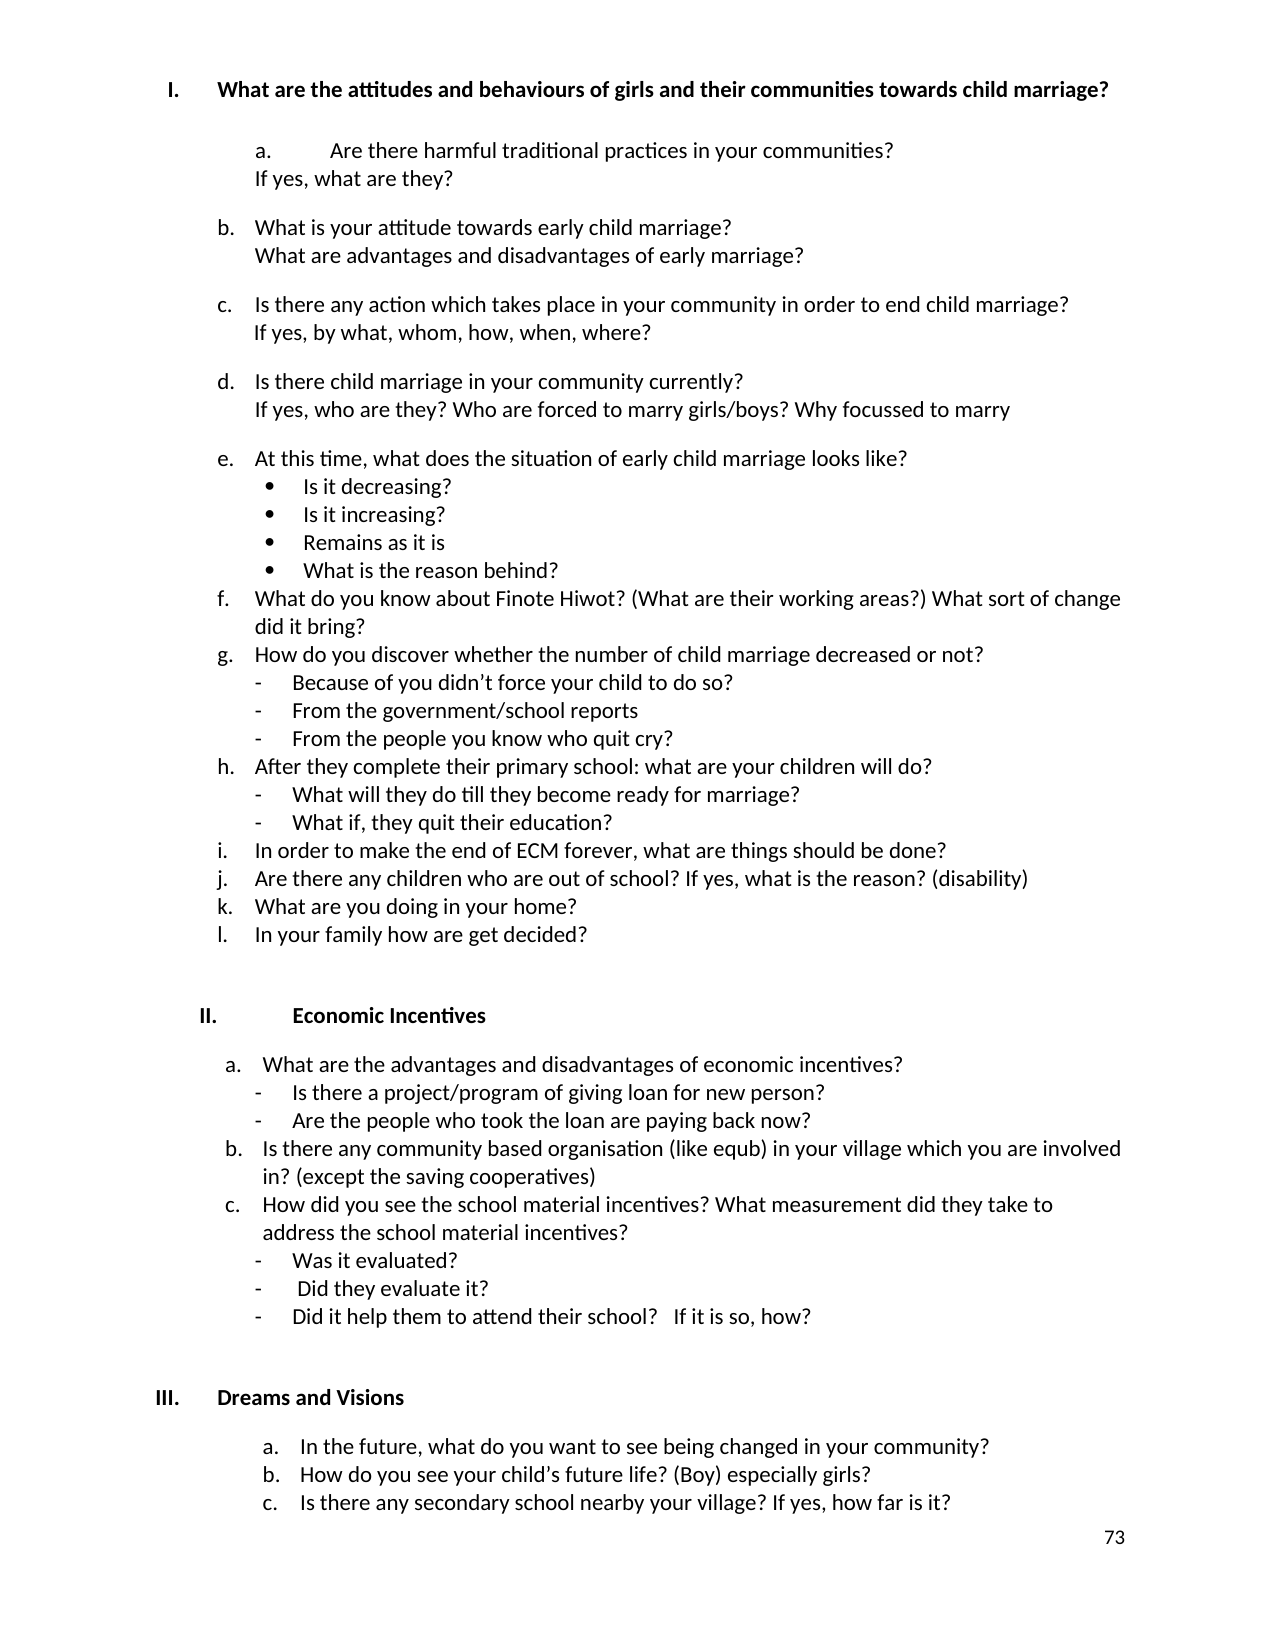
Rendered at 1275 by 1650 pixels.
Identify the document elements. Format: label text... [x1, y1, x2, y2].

list Are there harmful traditional practices in your communities? [255, 136, 1125, 164]
list Is it increasing? [266, 500, 1125, 528]
list What are the advantages and disadvantages of economic incentives? [225, 1050, 1125, 1078]
list What is the reason behind? [266, 556, 1125, 584]
list What are the attitudes and behaviours of girls and their communities towards child marriage? [179, 75, 1125, 103]
list If yes, by what, whom, how, when, where? [217, 318, 1125, 346]
list In your family how are get decided? [217, 920, 1125, 948]
list What if, they quit their education? [254, 808, 1125, 836]
list Was it evaluated? [254, 1246, 1125, 1274]
list Because of you didn’t force your child to do so? [254, 668, 1125, 696]
list What are advantages and disadvantages of early marriage? [254, 241, 1125, 269]
list Did it help them to attend their school? If it is so, how? [254, 1302, 1125, 1330]
list Is there child marriage in your community currently? [217, 367, 1125, 395]
list Is there a project/program of giving loan for new person? [254, 1078, 1125, 1106]
list If yes, who are they? Who are forced to marry girls/boys? Why focussed to marry [254, 395, 1125, 423]
list Is there any secondary school nearby your village? If yes, how far is it? [262, 1488, 1125, 1516]
list How do you see your child’s future life? (Boy) especially girls? [262, 1460, 1125, 1488]
list Economic Incentives [217, 1001, 1125, 1029]
list In the future, what do you want to see being changed in your community? [262, 1432, 1125, 1460]
list At this time, what does the situation of early child marriage looks like? [217, 444, 1125, 472]
list What is your attitude towards early child marriage? [217, 213, 1125, 241]
list Remains as it is [266, 528, 1125, 556]
list Is there any community based organisation (like equb) in your village which you are involved in? (except the saving cooperatives) [225, 1134, 1125, 1190]
list From the government/school reports [254, 696, 1125, 724]
list After they complete their primary school: what are your children will do? [217, 752, 1125, 780]
list Is there any action which takes place in your community in order to end child marriage? [217, 290, 1125, 318]
list Are there any children who are out of school? If yes, what is the reason? (disability) [217, 864, 1125, 892]
list Are the people who took the loan are paying back now? [254, 1106, 1125, 1134]
list In order to make the end of ECM forever, what are things should be done? [217, 836, 1125, 864]
list Dreams and Visions [179, 1383, 1125, 1411]
list Is it decreasing? [266, 472, 1125, 500]
list How did you see the school material incentives? What measurement did they take to address the school material incentives? [225, 1190, 1125, 1246]
list From the people you know who quit cry? [254, 724, 1125, 752]
list What are you doing in your home? [217, 892, 1125, 920]
list If yes, what are they? [254, 164, 1125, 192]
list What do you know about Finote Hiwot? (What are their working areas?) What sort of change did it bring? [217, 584, 1125, 640]
list How do you discover whether the number of child marriage decreased or not? [217, 640, 1125, 668]
list Did they evaluate it? [254, 1274, 1125, 1302]
list What will they do till they become ready for marriage? [254, 780, 1125, 808]
